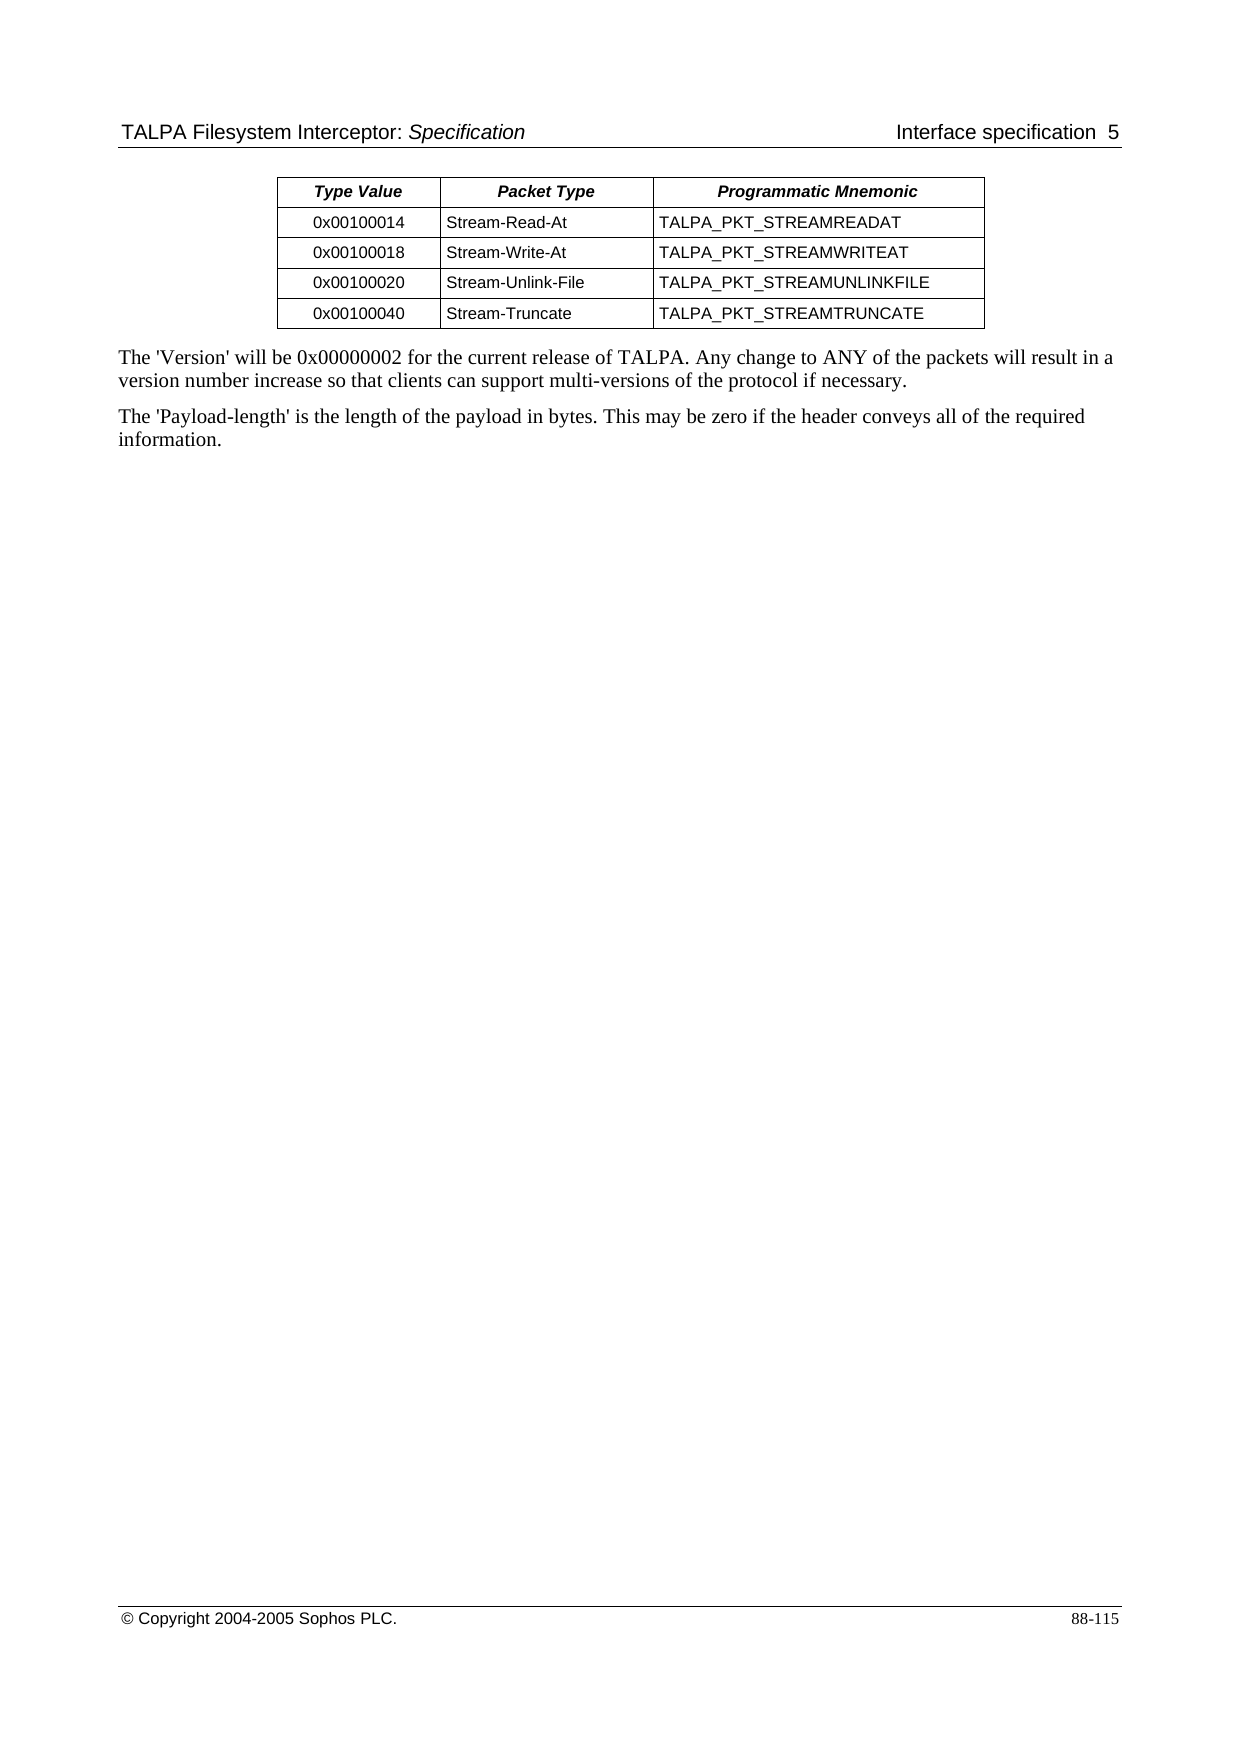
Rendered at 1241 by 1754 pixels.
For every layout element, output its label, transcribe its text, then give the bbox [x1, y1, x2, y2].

table_cell 0x00100014 [278, 208, 440, 237]
table_header Packet Type [441, 178, 653, 207]
table_header Programmatic Mnemonic [654, 178, 984, 207]
table_cell TALPA_PKT_STREAMUNLINKFILE [654, 269, 984, 298]
table_cell 0x00100020 [278, 269, 440, 298]
table_cell TALPA_PKT_STREAMWRITEAT [654, 238, 984, 268]
text The 'Payload-length' is the length of the payload in bytes. This may be zero if the header conveys all of the required information. [118, 405, 1122, 451]
table_cell TALPA_PKT_STREAMTRUNCATE [654, 299, 984, 328]
table_cell Stream-Truncate [441, 299, 653, 328]
table_cell 0x00100040 [278, 299, 440, 328]
table_cell Stream-Write-At [441, 238, 653, 268]
table_header Type Value [278, 178, 440, 207]
table_cell 0x00100018 [278, 238, 440, 268]
table_cell Stream-Unlink-File [441, 269, 653, 298]
text The 'Version' will be 0x00000002 for the current release of TALPA. Any change to ANY of the packets will result in a version number increase so that clients can support multi-versions of the protocol if necessary. [118, 346, 1122, 392]
table_cell Stream-Read-At [441, 208, 653, 237]
table_cell TALPA_PKT_STREAMREADAT [654, 208, 984, 237]
